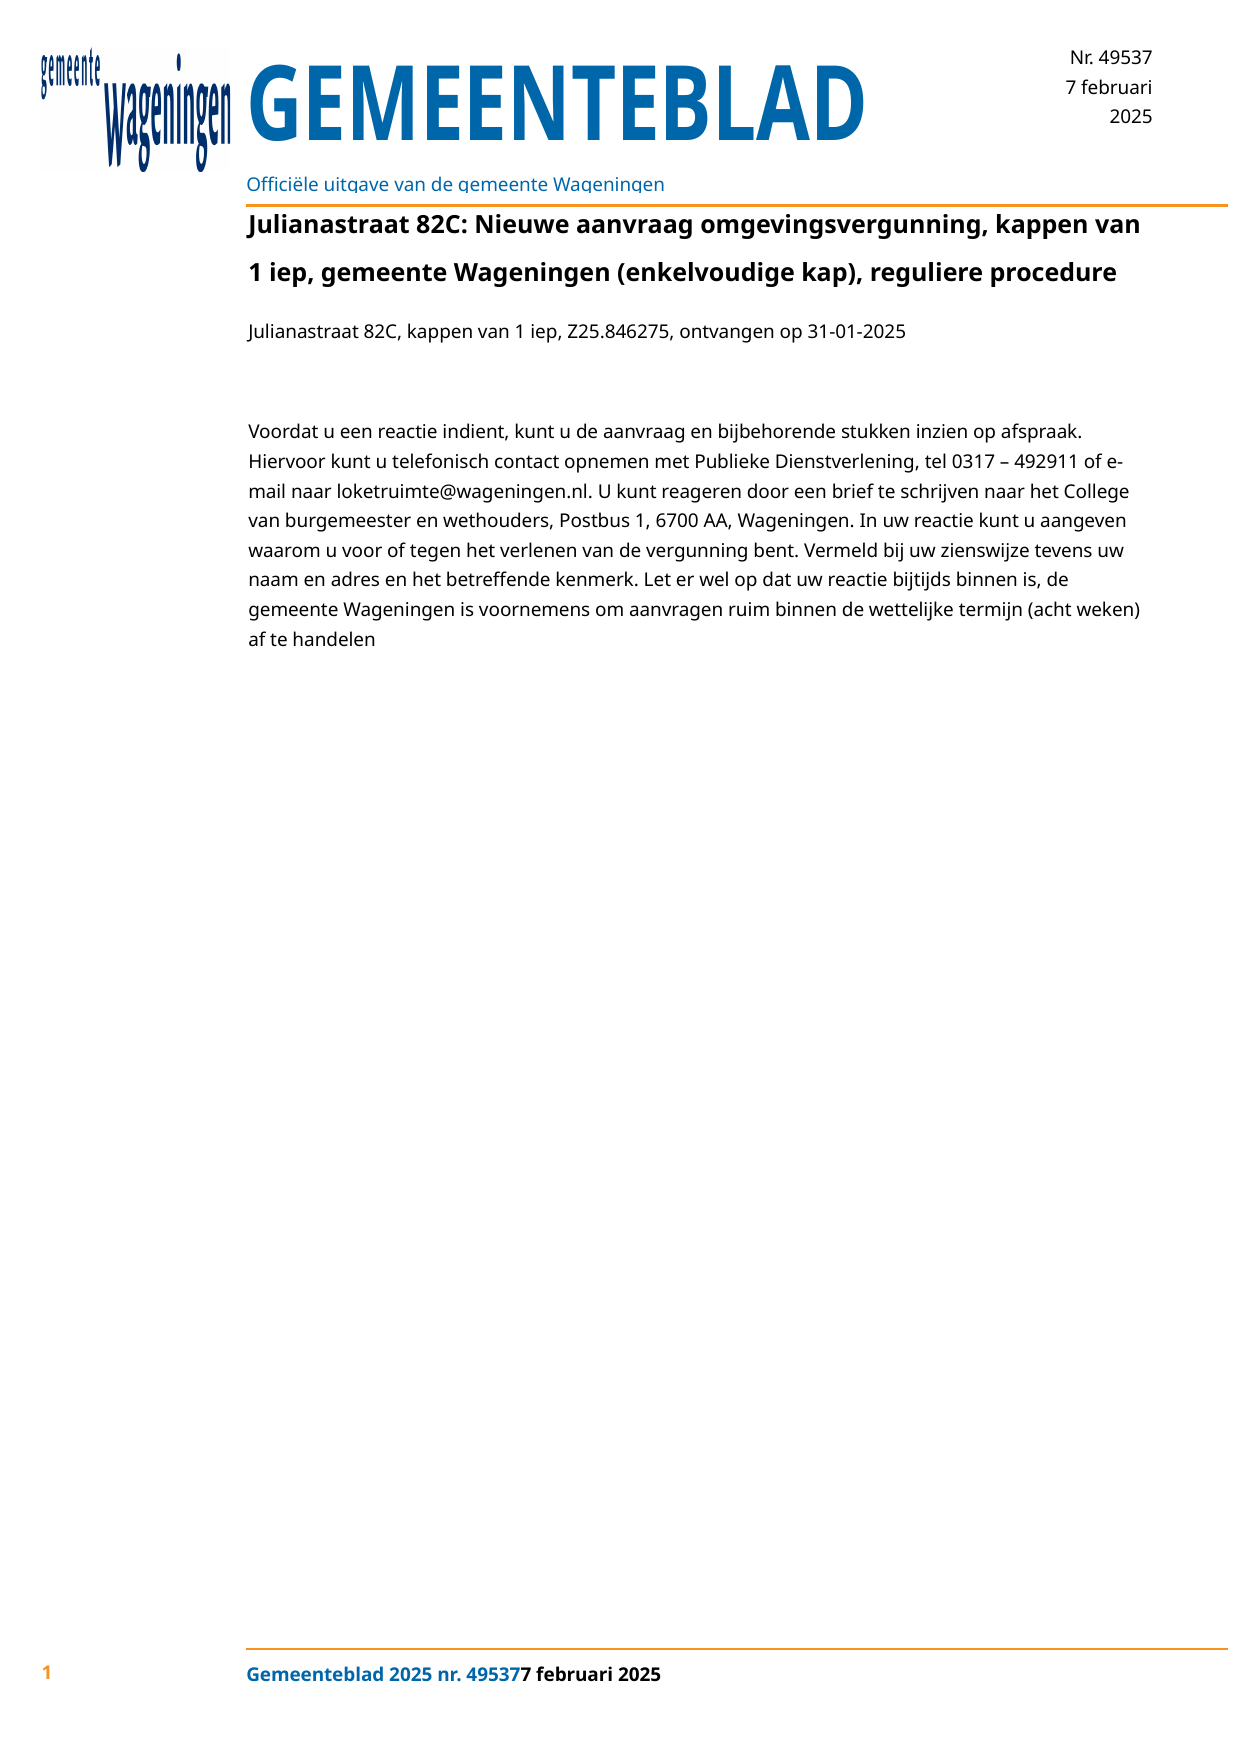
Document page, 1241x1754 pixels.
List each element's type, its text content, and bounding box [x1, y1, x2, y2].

text Julianastraat 82C: Nieuwe aanvraag omgevingsvergunning, kappen van 1 iep, gemeente Wageningen (enkelvoudige kap), reguliere procedure [248, 207, 1152, 288]
text Julianastraat 82C, kappen van 1 iep, Z25.846275, ontvangen op 31-01-2025 [248, 318, 1152, 344]
picture [41, 47, 231, 172]
text Voordat u een reactie indient, kunt u de aanvraag en bijbehorende stukken inzien op afspraak. Hiervoor kunt u telefonisch contact opnemen met Publieke Dienstverlening, tel 0317 – 492911 of e-mail naar loketruimte@wageningen.nl. U kunt reageren door een brief te schrijven naar het College van burgemeester en wethouders, Postbus 1, 6700 AA, Wageningen. In uw reactie kunt u aangeven waarom u voor of tegen het verlenen van de vergunning bent. Vermeld bij uw zienswijze tevens uw naam en adres en het betreffende kenmerk. Let er wel op dat uw reactie bijtijds binnen is, de gemeente Wageningen is voornemens om aanvragen ruim binnen de wettelijke termijn (acht weken) af te handelen [248, 419, 1152, 652]
